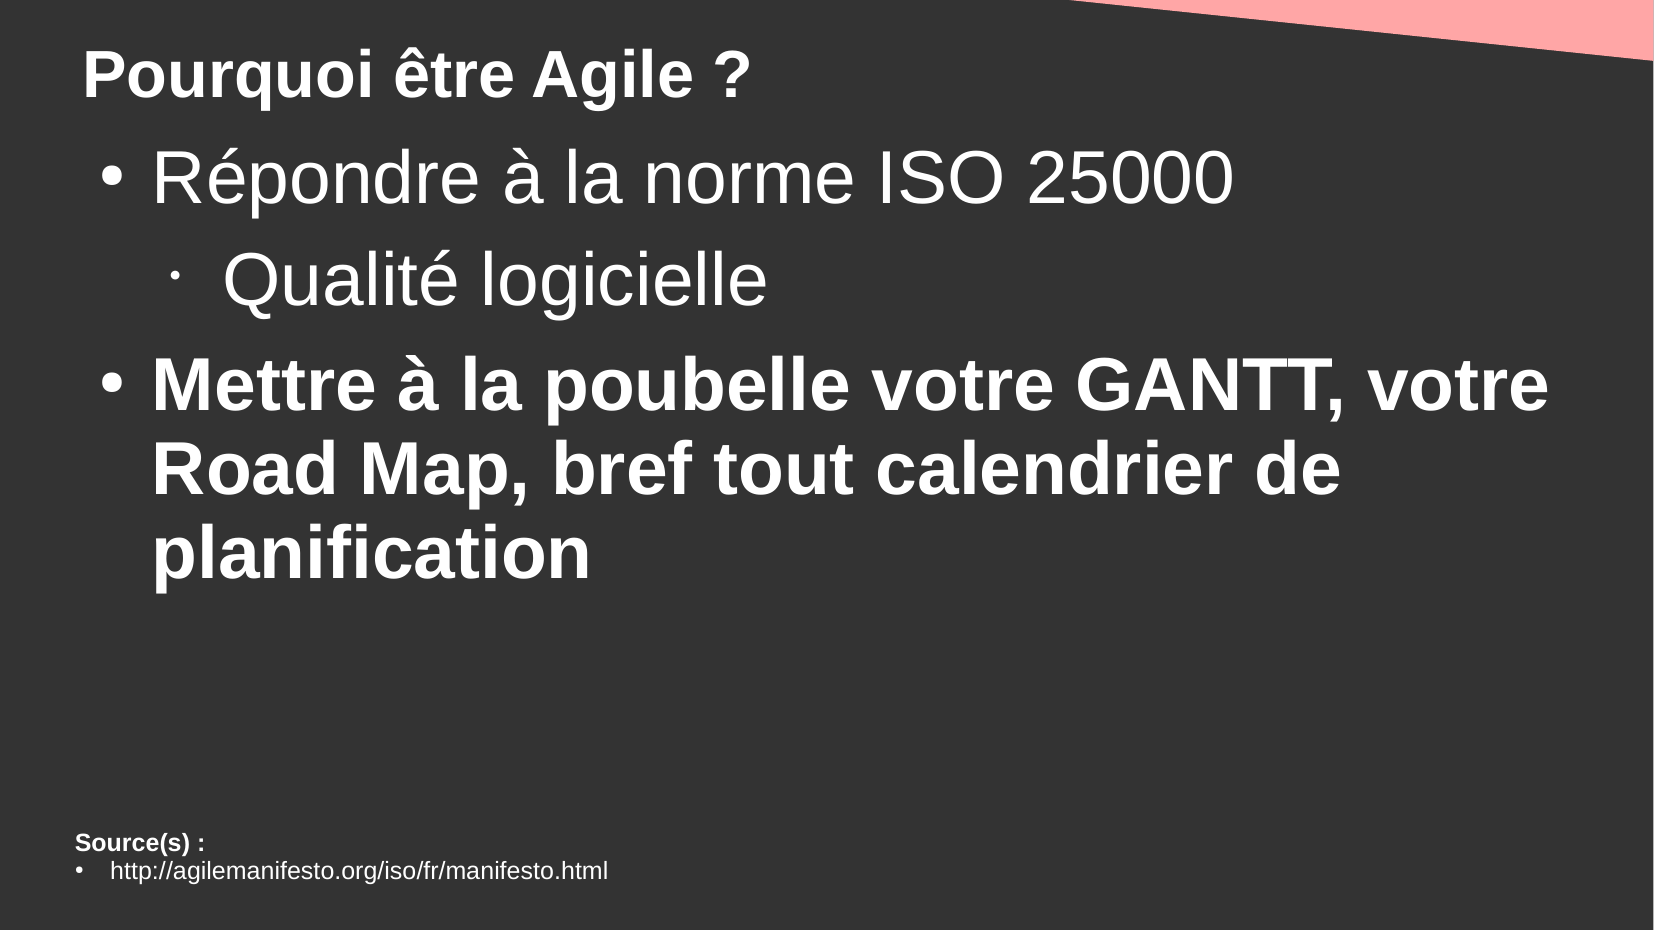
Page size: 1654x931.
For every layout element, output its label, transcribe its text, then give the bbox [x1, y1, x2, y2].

text_box [1069, 0, 1654, 61]
list Répondre à la norme ISO 25000 Qualité logicielle Mettre à la poubelle votre GANTT, votre Road Map, bref tout calendrier de planification [80, 135, 1620, 768]
title Pourquoi être Agile ? [82, 37, 1571, 122]
text_box Source(s) : http://agilemanifesto.org/iso/fr/manifesto.html [59, 821, 1546, 920]
